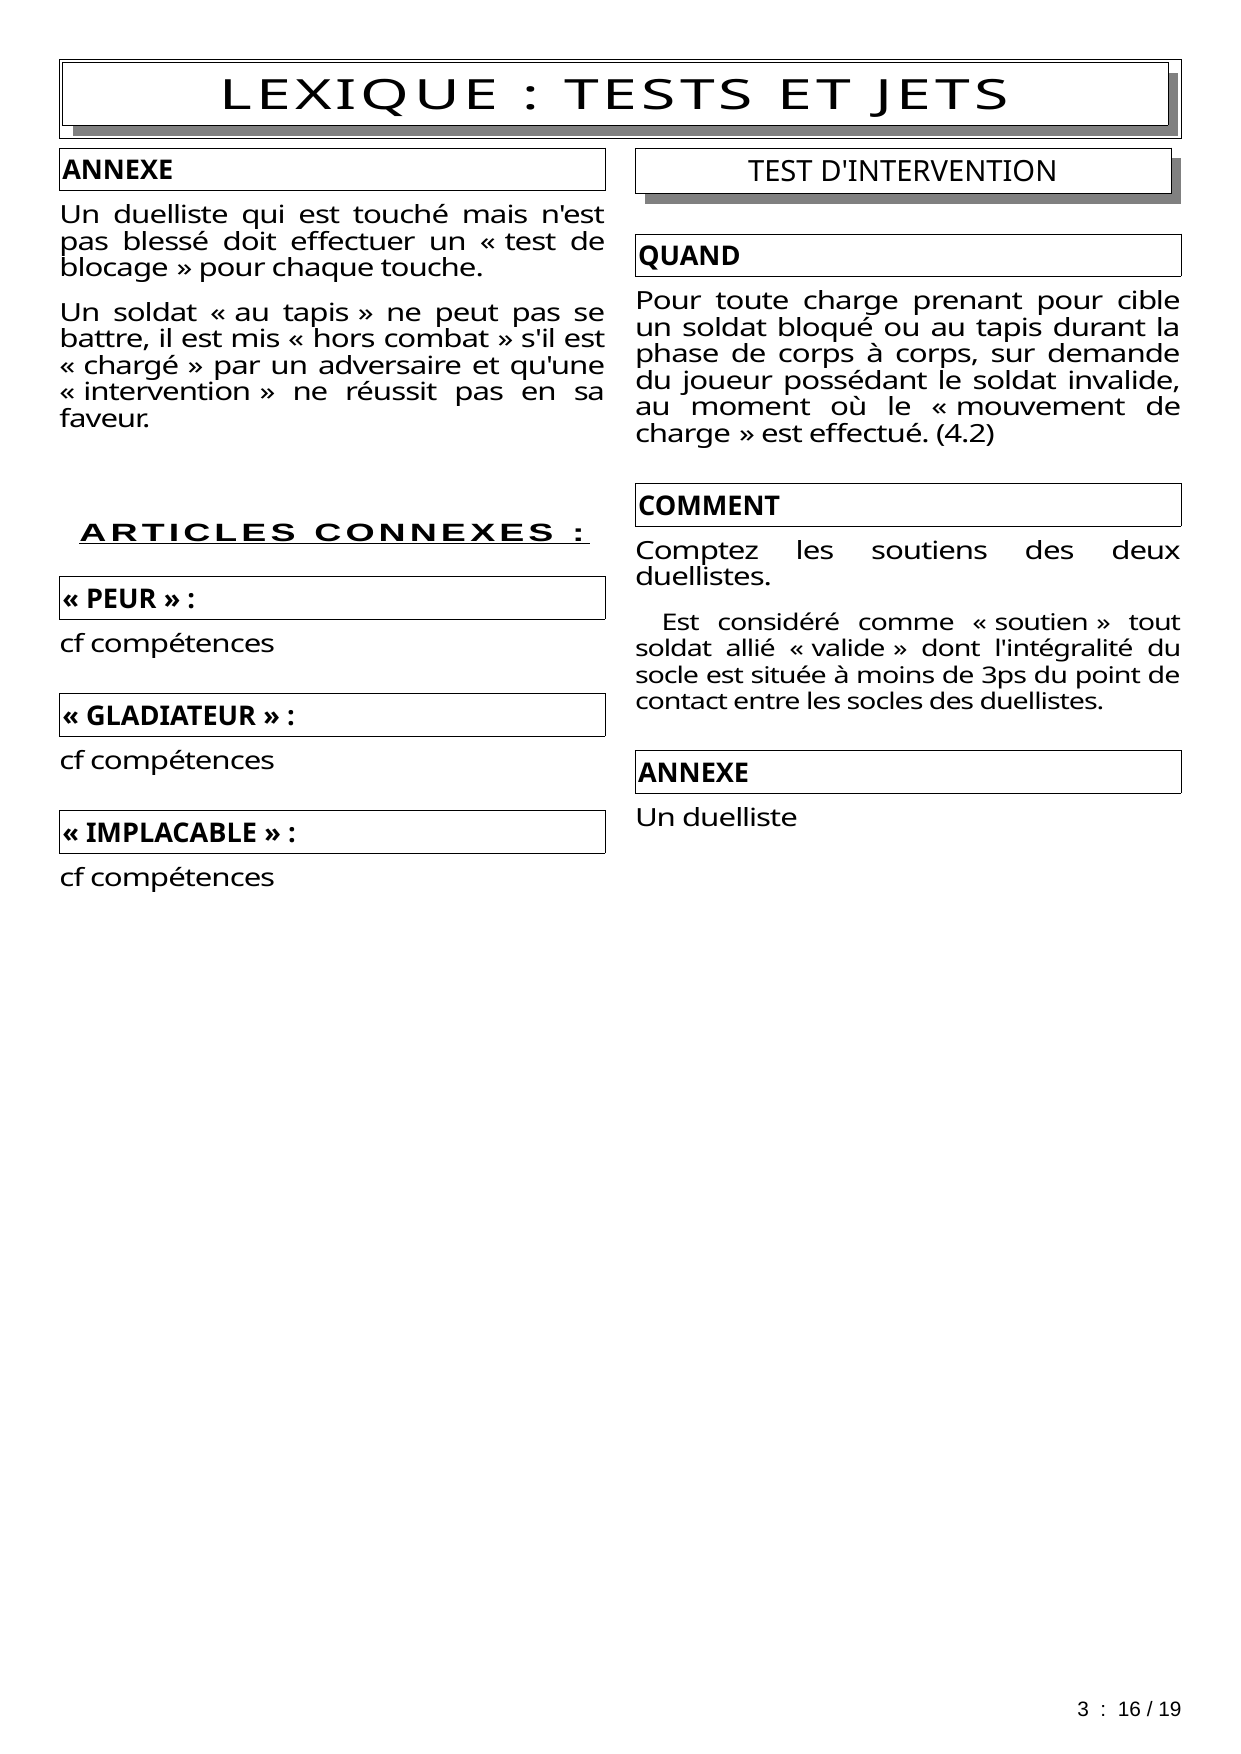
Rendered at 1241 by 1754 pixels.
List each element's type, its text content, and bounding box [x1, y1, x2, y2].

title TEST d'INTERVENTION [636, 149, 1171, 193]
title « peur » : [60, 577, 605, 619]
text cf compétences [59, 865, 605, 891]
text cf compétences [59, 748, 605, 774]
text Pour toute charge prenant pour cible un soldat bloqué ou au tapis durant la phase de corps à corps, sur demande du joueur possédant le soldat invalide, au moment où le « mouvement de charge » est effectué. (4.2) [635, 288, 1181, 448]
title « IMPLACABLE » : [60, 811, 605, 853]
text cf compétences [59, 631, 605, 658]
title Comment [636, 484, 1181, 526]
title Annexe [636, 751, 1181, 793]
title Annexe [60, 149, 605, 190]
text Un duelliste qui est touché mais n'est pas blessé doit effectuer un « test de blocage » pour chaque touche. [59, 202, 605, 282]
text Comptez les soutiens des deux duellistes. [635, 538, 1181, 591]
title Articles connexes : [59, 518, 605, 547]
text Un duelliste [635, 805, 1181, 832]
text Un soldat « au tapis » ne peut pas se battre, il est mis « hors combat » s'il est « chargé » par un adversaire et qu'une « intervention » ne réussit pas en sa faveur. [59, 300, 605, 433]
title Quand [636, 235, 1181, 276]
text Est considéré comme « soutien » tout soldat allié « valide » dont l'intégralité du socle est située à moins de 3ps du point de contact entre les socles des duellistes. [635, 609, 1181, 715]
title « Gladiateur » : [60, 694, 605, 736]
